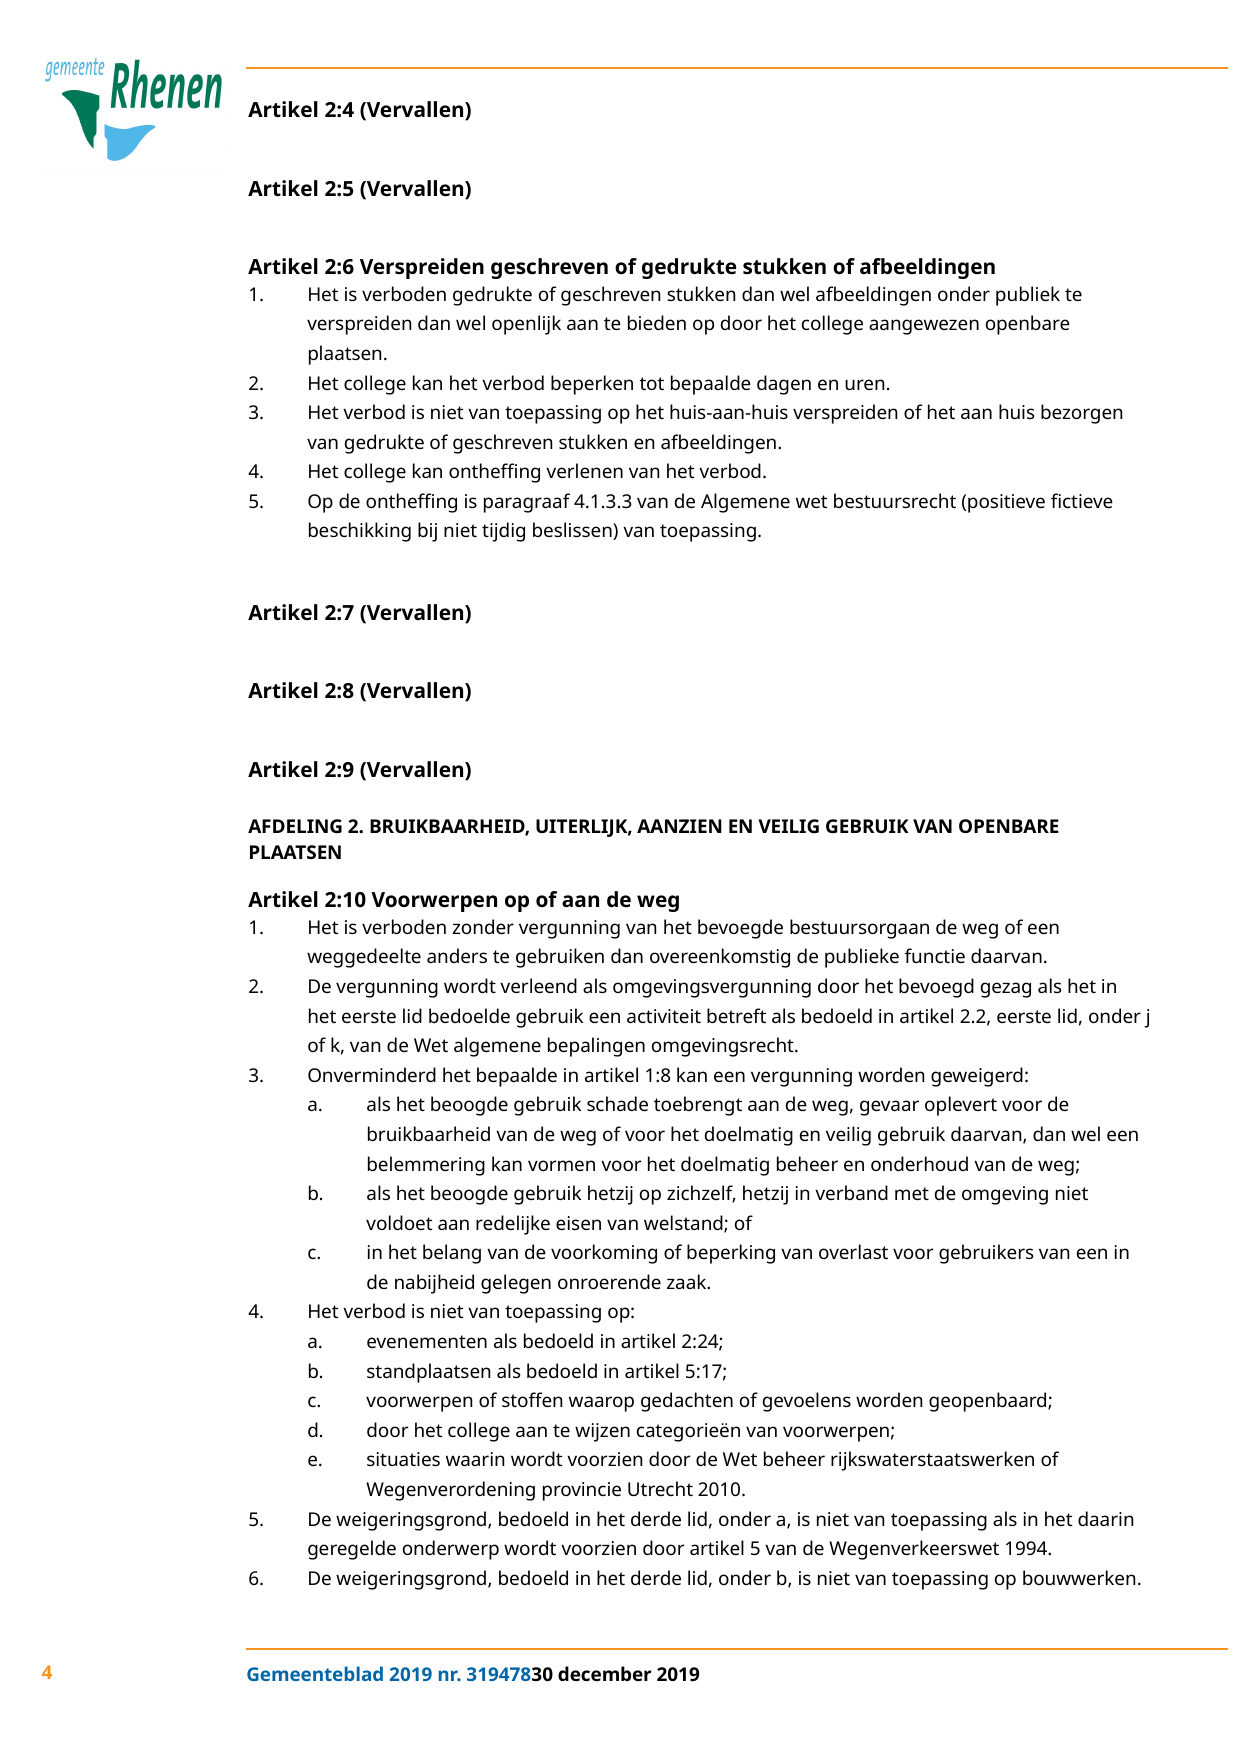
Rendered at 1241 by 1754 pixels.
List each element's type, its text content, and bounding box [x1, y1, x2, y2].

list Op de ontheffing is paragraaf 4.1.3.3 van de Algemene wet bestuursrecht (positieve fictieve beschikking bij niet tijdig beslissen) van toepassing. [248, 488, 1152, 543]
list situaties waarin wordt voorzien door de Wet beheer rijkswaterstaatswerken of Wegenverordening provincie Utrecht 2010. [307, 1447, 1152, 1502]
list Het verbod is niet van toepassing op: [248, 1299, 1152, 1324]
list Onverminderd het bepaalde in artikel 1:8 kan een vergunning worden geweigerd: [248, 1062, 1152, 1088]
text Artikel 2:10 Voorwerpen op of aan de weg [248, 886, 1152, 914]
list Het verbod is niet van toepassing op het huis-aan-huis verspreiden of het aan huis bezorgen van gedrukte of geschreven stukken en afbeeldingen. [248, 399, 1152, 454]
list De vergunning wordt verleend als omgevingsvergunning door het bevoegd gezag als het in het eerste lid bedoelde gebruik een activiteit betreft als bedoeld in artikel 2.2, eerste lid, onder j of k, van de Wet algemene bepalingen omgevingsrecht. [248, 973, 1152, 1058]
list De weigeringsgrond, bedoeld in het derde lid, onder b, is niet van toepassing op bouwwerken. [248, 1565, 1152, 1591]
list als het beoogde gebruik hetzij op zichzelf, hetzij in verband met de omgeving niet voldoet aan redelijke eisen van welstand; of [307, 1180, 1152, 1236]
text Artikel 2:6 Verspreiden geschreven of gedrukte stukken of afbeeldingen [248, 252, 1152, 281]
text AFDELING 2. BRUIKBAARHEID, UITERLIJK, AANZIEN EN VEILIG GEBRUIK VAN OPENBARE PLAATSEN [248, 813, 1152, 865]
list voorwerpen of stoffen waarop gedachten of gevoelens worden geopenbaard; [307, 1387, 1152, 1413]
list De weigeringsgrond, bedoeld in het derde lid, onder a, is niet van toepassing als in het daarin geregelde onderwerp wordt voorzien door artikel 5 van de Wegenverkeerswet 1994. [248, 1506, 1152, 1561]
picture [41, 47, 231, 172]
list door het college aan te wijzen categorieën van voorwerpen; [307, 1417, 1152, 1443]
list Het college kan ontheffing verlenen van het verbod. [248, 458, 1152, 484]
list Het is verboden gedrukte of geschreven stukken dan wel afbeeldingen onder publiek te verspreiden dan wel openlijk aan te bieden op door het college aangewezen openbare plaatsen. [248, 281, 1152, 366]
list evenementen als bedoeld in artikel 2:24; [307, 1328, 1152, 1354]
list Het is verboden zonder vergunning van het bevoegde bestuursorgaan de weg of een weggedeelte anders te gebruiken dan overeenkomstig de publieke functie daarvan. [248, 914, 1152, 969]
text Artikel 2:4 (Vervallen) [248, 95, 1152, 123]
text Artikel 2:9 (Vervallen) [248, 755, 1152, 784]
text Artikel 2:5 (Vervallen) [248, 174, 1152, 202]
text Artikel 2:8 (Vervallen) [248, 676, 1152, 705]
text Artikel 2:7 (Vervallen) [248, 598, 1152, 626]
list Het college kan het verbod beperken tot bepaalde dagen en uren. [248, 370, 1152, 395]
list als het beoogde gebruik schade toebrengt aan de weg, gevaar oplevert voor de bruikbaarheid van de weg of voor het doelmatig en veilig gebruik daarvan, dan wel een belemmering kan vormen voor het doelmatig beheer en onderhoud van de weg; [307, 1092, 1152, 1176]
list in het belang van de voorkoming of beperking van overlast voor gebruikers van een in de nabijheid gelegen onroerende zaak. [307, 1239, 1152, 1295]
list standplaatsen als bedoeld in artikel 5:17; [307, 1358, 1152, 1383]
